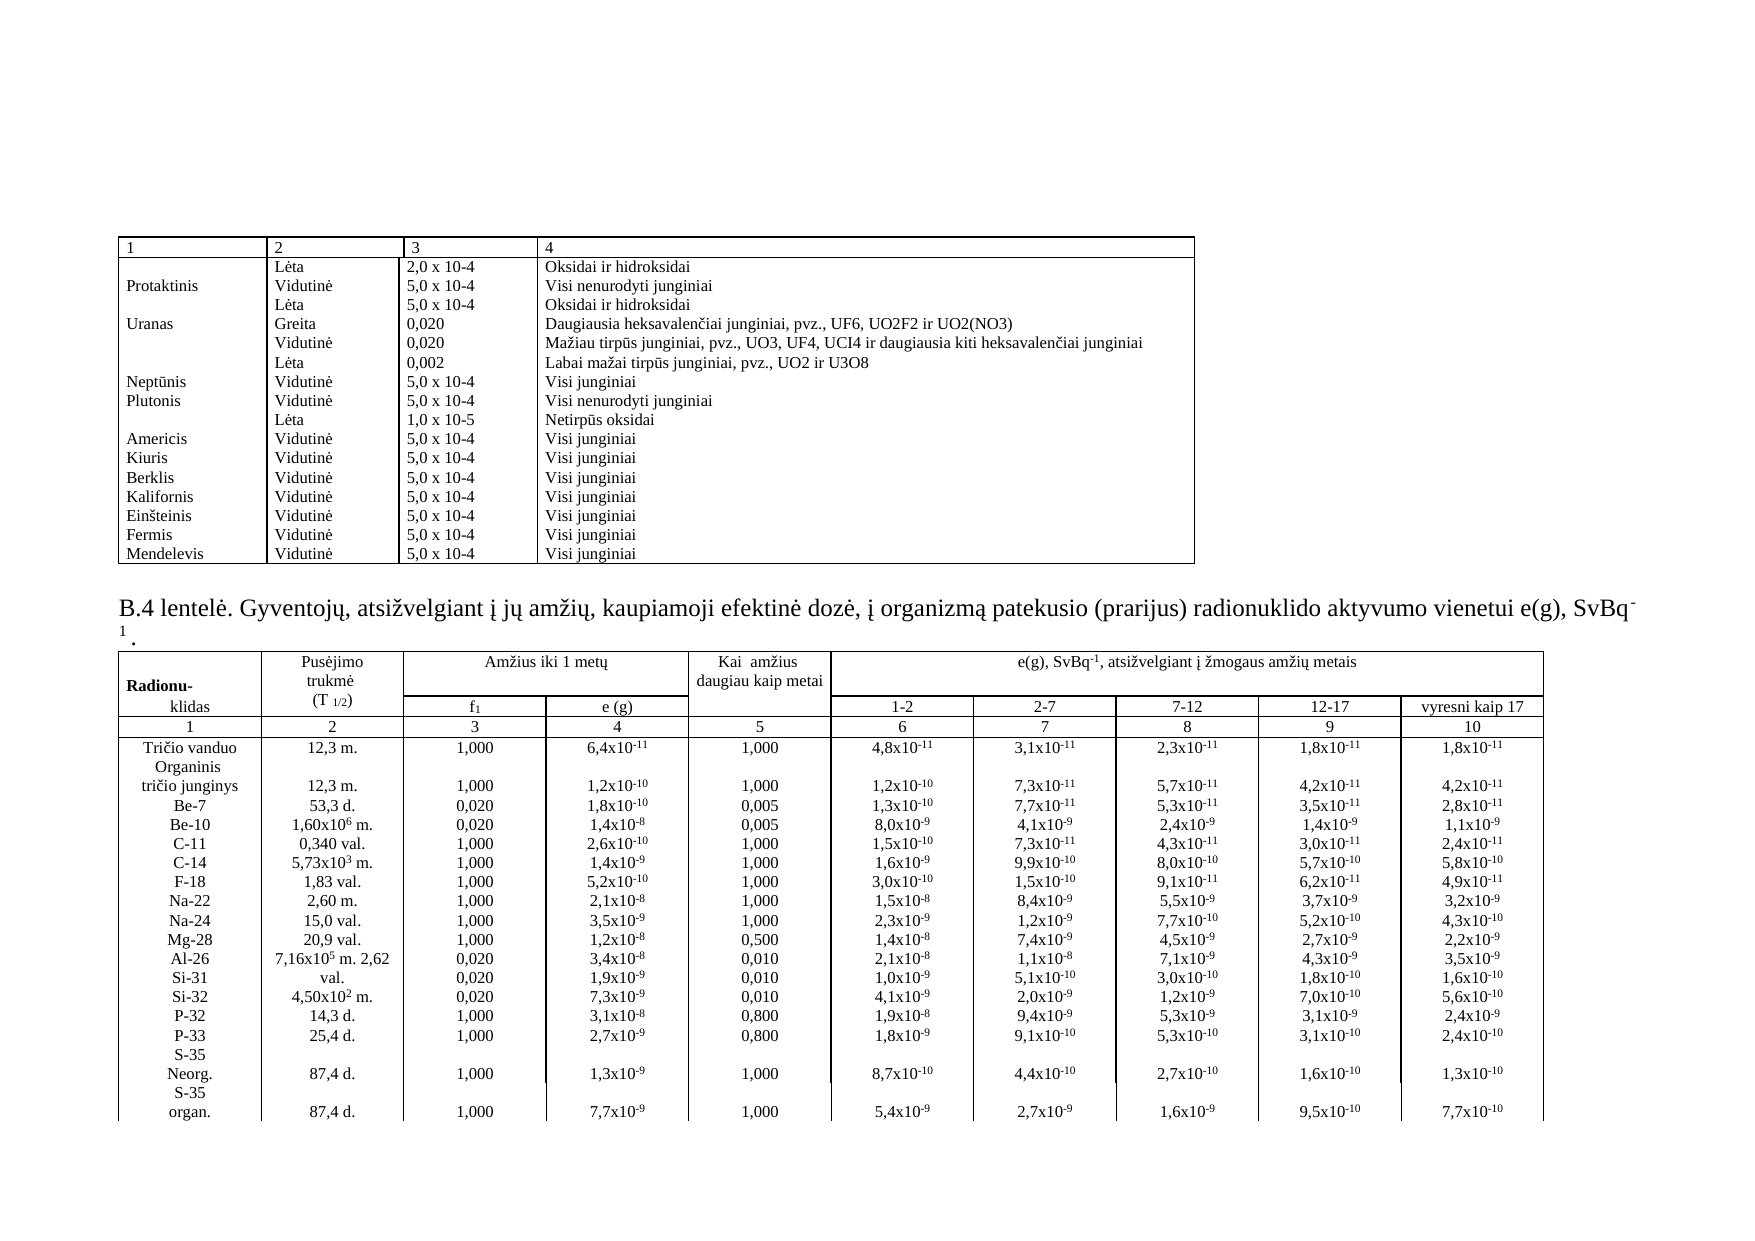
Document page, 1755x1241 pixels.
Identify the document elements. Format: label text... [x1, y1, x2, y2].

table_cell 5,4x10-9 [832, 1083, 973, 1121]
table_cell 2,0 x 10-4 [400, 258, 537, 276]
table_cell 5,0 x 10-4 [400, 276, 537, 295]
table_header Radionu- [119, 652, 261, 695]
table_cell Vidutinė [268, 333, 398, 352]
table_cell 2-7 [974, 697, 1115, 716]
table_cell 1,0 x 10-5 [400, 410, 537, 429]
table_cell Berklis [119, 468, 266, 487]
table_cell [119, 333, 266, 352]
table_cell Vidutinė [268, 429, 398, 448]
table_cell Einšteinis [119, 506, 266, 525]
table_header 3 [405, 238, 537, 257]
table_cell 1-2 [832, 697, 973, 716]
table_cell Vidutinė [268, 487, 398, 506]
table_header 1 [119, 238, 266, 257]
table_cell 7 [974, 717, 1115, 736]
table_cell e (g) [547, 697, 688, 716]
table_cell 87,4 d. [262, 1083, 403, 1121]
table_cell S-35 organ. [119, 1083, 261, 1121]
table_cell Labai mažai tirpūs junginiai, pvz., UO2 ir U3O8 [538, 353, 1194, 372]
table_cell 5,0 x 10-4 [400, 295, 537, 314]
table_cell Americis [119, 429, 266, 448]
table_cell Mažiau tirpūs junginiai, pvz., UO3, UF4, UCI4 ir daugiausia kiti heksavalenčiai junginiai [538, 333, 1194, 352]
table_cell 9 [1259, 717, 1400, 736]
table_cell Visi junginiai [538, 487, 1194, 506]
table_cell Visi junginiai [538, 372, 1194, 391]
table_cell Greita [268, 314, 398, 333]
table_cell Vidutinė [268, 468, 398, 487]
table_cell 12-17 [1259, 697, 1400, 716]
table_cell 1,000 [689, 1083, 831, 1121]
table_header Pusėjimo trukmė (T 1/2) [262, 652, 403, 716]
table_cell Vidutinė [268, 506, 398, 525]
table_cell vyresni kaip 17 [1402, 697, 1543, 716]
table_cell Visi junginiai [538, 468, 1194, 487]
table_cell 1,000 1,000 0,020 0,020 1,000 1,000 1,000 1,000 1,000 1,000 0,020 0,020 0,020 1,000 1,000 1,000 [404, 738, 545, 1083]
table_cell Visi junginiai [538, 506, 1194, 525]
table_cell Visi junginiai [538, 544, 1194, 563]
table_cell 5 [689, 717, 830, 736]
table_header e(g), SvBq-1, atsižvelgiant į žmogaus amžių metais [832, 652, 1543, 695]
table_cell [119, 410, 266, 429]
table_cell [119, 353, 266, 372]
table_cell Kalifornis [119, 487, 266, 506]
table_cell Lėta [268, 353, 398, 372]
table_cell 1,000 [404, 1083, 546, 1121]
table_cell Visi junginiai [538, 525, 1194, 544]
table_cell Lėta [268, 295, 398, 314]
table_cell 0,002 [400, 353, 537, 372]
table_cell Vidutinė [268, 391, 398, 410]
table_cell Visi nenurodyti junginiai [538, 276, 1194, 295]
table_cell 12,3 m. 12,3 m. 53,3 d. 1,60x106 m. 0,340 val. 5,73x103 m. 1,83 val. 2,60 m. 15,0 val. 20,9 val. 7,16x105 m. 2,62 val. 4,50x102 m. 14,3 d. 25,4 d. 87,4 d. [262, 738, 403, 1083]
table_cell 5,0 x 10-4 [400, 429, 537, 448]
table_cell Vidutinė [268, 544, 398, 563]
table_cell f1 [404, 697, 545, 716]
table_header Amžius iki 1 metų [404, 652, 688, 695]
table_cell 5,0 x 10-4 [400, 506, 537, 525]
table_cell 10 [1402, 717, 1543, 736]
table_cell 0,020 [400, 314, 537, 333]
table_cell 6 [832, 717, 973, 736]
table_cell 7,7x10-10 [1402, 1083, 1543, 1121]
table_header Kai amžius daugiau kaip metai [689, 652, 830, 716]
table_cell 0,020 [400, 333, 537, 352]
table_cell 1 [119, 717, 261, 736]
table_cell 5,0 x 10-4 [400, 372, 537, 391]
table_cell 7,7x10-9 [547, 1083, 688, 1121]
table_cell [119, 295, 266, 314]
table_cell Vidutinė [268, 276, 398, 295]
table_cell 4,8x10-11 1,2x10-10 1,3x10-10 8,0x10-9 1,5x10-10 1,6x10-9 3,0x10-10 1,5x10-8 2,3x10-9 1,4x10-8 2,1x10-8 1,0x10-9 4,1x10-9 1,9x10-8 1,8x10-9 8,7x10-10 [832, 738, 973, 1083]
table_cell Protaktinis [119, 276, 266, 295]
table_cell 5,0 x 10-4 [400, 448, 537, 467]
table_cell 3 [404, 717, 545, 736]
table_cell Netirpūs oksidai [538, 410, 1194, 429]
table_cell Tričio vanduo Organinis tričio junginys Be-7 Be-10 C-11 C-14 F-18 Na-22 Na-24 Mg-28 Al-26 Si-31 Si-32 P-32 P-33 S-35 Neorg. [119, 738, 261, 1083]
table_cell Mendelevis [119, 544, 266, 563]
table_cell 1,8x10-11 4,2x10-11 2,8x10-11 1,1x10-9 2,4x10-11 5,8x10-10 4,9x10-11 3,2x10-9 4,3x10-10 2,2x10-9 3,5x10-9 1,6x10-10 5,6x10-10 2,4x10-9 2,4x10-10 1,3x10-10 [1402, 738, 1543, 1083]
table_cell Visi junginiai [538, 448, 1194, 467]
table_cell Oksidai ir hidroksidai [538, 258, 1194, 276]
table_cell Fermis [119, 525, 266, 544]
table_cell Lėta [268, 410, 398, 429]
table_cell 8 [1117, 717, 1258, 736]
table_cell Vidutinė [268, 448, 398, 467]
table_cell Daugiausia heksavalenčiai junginiai, pvz., UF6, UO2F2 ir UO2(NO3) [538, 314, 1194, 333]
table_cell 1,6x10-9 [1117, 1083, 1258, 1121]
table_cell [119, 258, 266, 276]
table_cell 2 [262, 717, 403, 736]
table_cell Neptūnis [119, 372, 266, 391]
table_cell 9,5x10-10 [1259, 1083, 1401, 1121]
table_cell klidas [119, 695, 261, 716]
table_cell 1,000 1,000 0,005 0,005 1,000 1,000 1,000 1,000 1,000 0,500 0,010 0,010 0,010 0,800 0,800 1,000 [689, 738, 830, 1083]
table_cell 5,0 x 10-4 [400, 468, 537, 487]
table_cell Oksidai ir hidroksidai [538, 295, 1194, 314]
table_cell 3,1x10-11 7,3x10-11 7,7x10-11 4,1x10-9 7,3x10-11 9,9x10-10 1,5x10-10 8,4x10-9 1,2x10-9 7,4x10-9 1,1x10-8 5,1x10-10 2,0x10-9 9,4x10-9 9,1x10-10 4,4x10-10 [974, 738, 1115, 1083]
table_cell 6,4x10-11 1,2x10-10 1,8x10-10 1,4x10-8 2,6x10-10 1,4x10-9 5,2x10-10 2,1x10-8 3,5x10-9 1,2x10-8 3,4x10-8 1,9x10-9 7,3x10-9 3,1x10-8 2,7x10-9 1,3x10-9 [547, 738, 688, 1083]
table_cell 5,0 x 10-4 [400, 525, 537, 544]
table_cell Plutonis [119, 391, 266, 410]
table_cell Lėta [268, 258, 398, 276]
table_cell Kiuris [119, 448, 266, 467]
table_cell 2,7x10-9 [974, 1083, 1116, 1121]
table_cell 5,0 x 10-4 [400, 487, 537, 506]
table_cell 5,0 x 10-4 [400, 391, 537, 410]
table_header 2 [268, 238, 403, 257]
table_cell Visi nenurodyti junginiai [538, 391, 1194, 410]
table_cell Visi junginiai [538, 429, 1194, 448]
table_cell 2,3x10-11 5,7x10-11 5,3x10-11 2,4x10-9 4,3x10-11 8,0x10-10 9,1x10-11 5,5x10-9 7,7x10-10 4,5x10-9 7,1x10-9 3,0x10-10 1,2x10-9 5,3x10-9 5,3x10-10 2,7x10-10 [1117, 738, 1258, 1083]
table_header 4 [538, 238, 1194, 257]
table_cell 7-12 [1117, 697, 1258, 716]
text B.4 lentelė. Gyventojų, atsižvelgiant į jų amžių, kaupiamoji efektinė dozė, į organizmą patekusio (prarijus) radionuklido aktyvumo vienetui e(g), SvBq-1 . [118, 593, 1636, 651]
table_cell Vidutinė [268, 372, 398, 391]
table_cell 5,0 x 10-4 [400, 544, 537, 563]
table_cell Uranas [119, 314, 266, 333]
table_cell Vidutinė [268, 525, 398, 544]
table_cell 4 [547, 717, 688, 736]
table_cell 1,8x10-11 4,2x10-11 3,5x10-11 1,4x10-9 3,0x10-11 5,7x10-10 6,2x10-11 3,7x10-9 5,2x10-10 2,7x10-9 4,3x10-9 1,8x10-10 7,0x10-10 3,1x10-9 3,1x10-10 1,6x10-10 [1259, 738, 1400, 1083]
